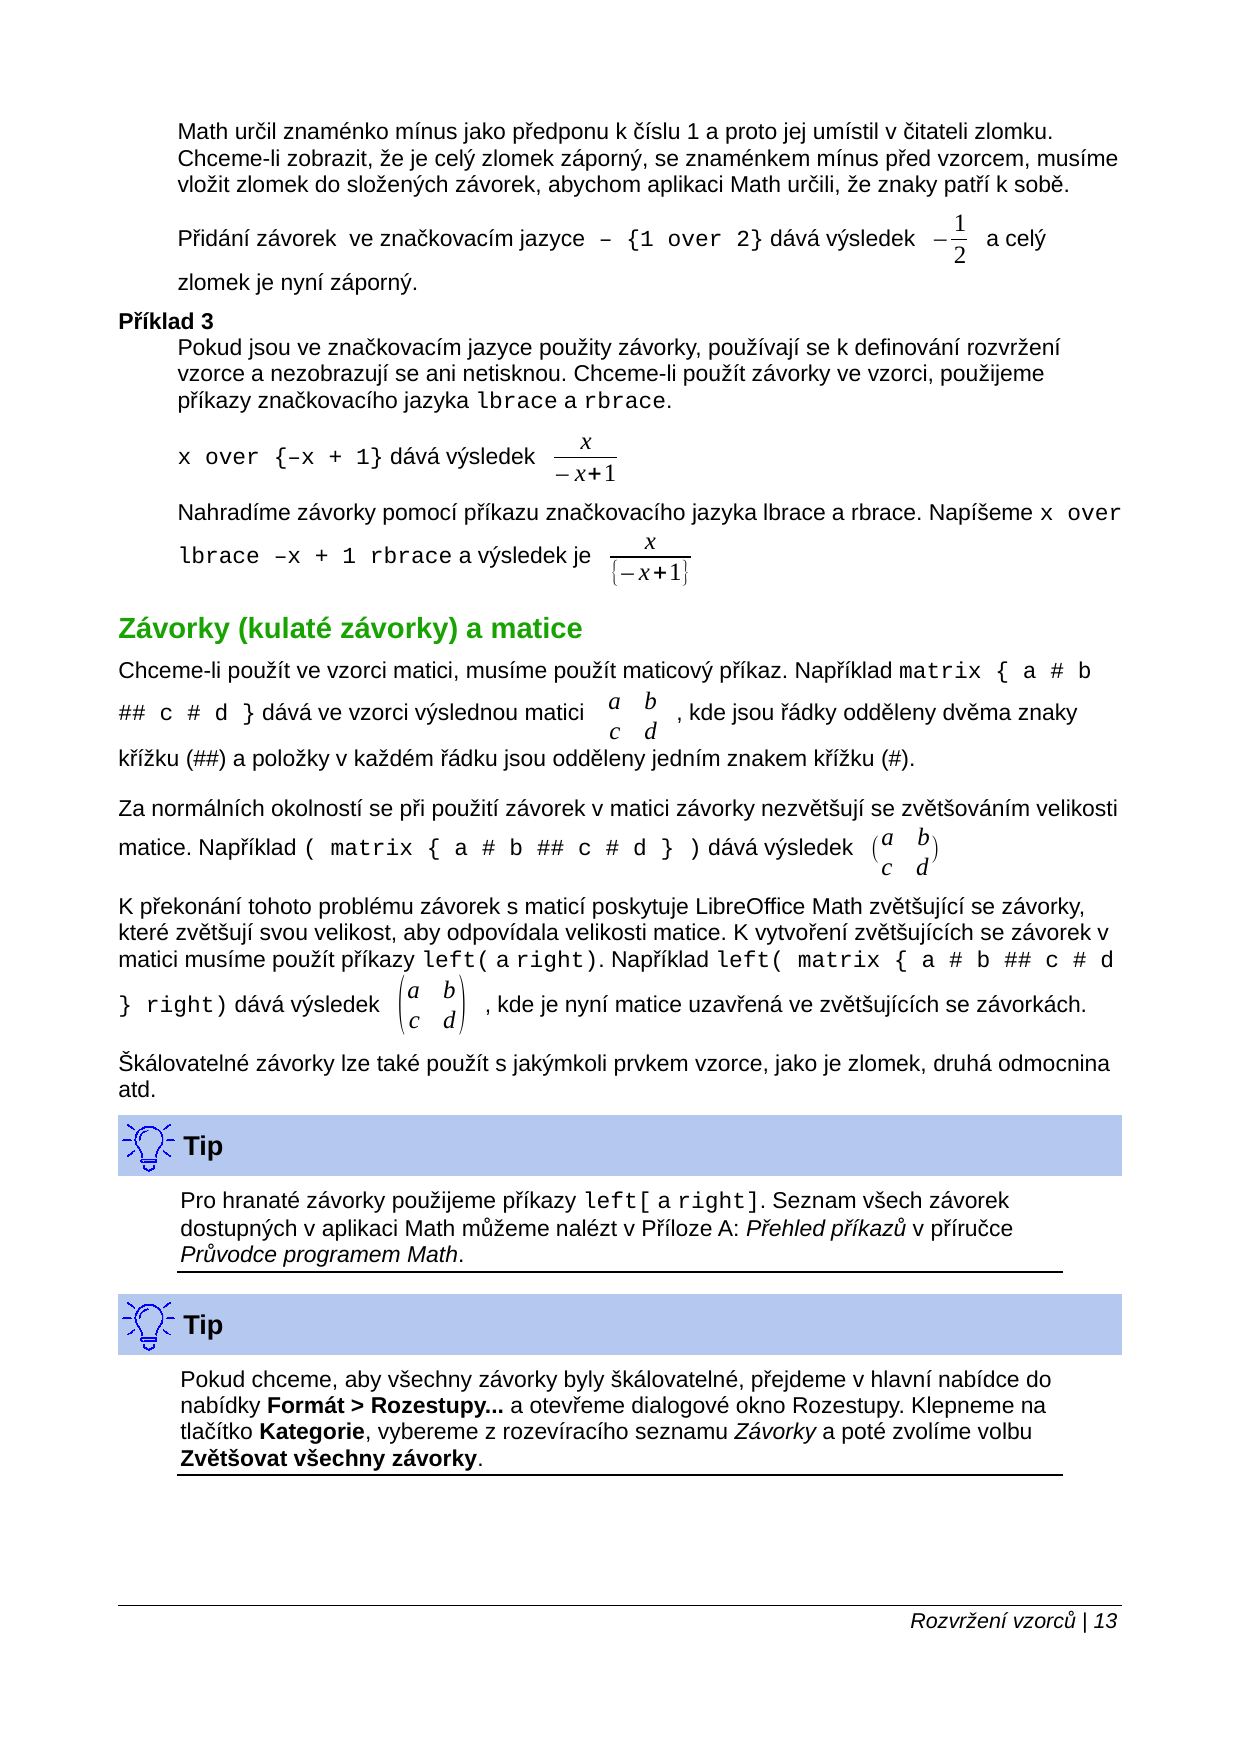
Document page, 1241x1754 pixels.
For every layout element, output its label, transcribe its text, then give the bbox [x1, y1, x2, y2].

picture [119, 1294, 179, 1355]
text Pro hranaté závorky použijeme příkazy left[ a right]. Seznam všech závorek dostupných v aplikaci Math můžeme nalézt v Příloze A: Přehled příkazů v příručce Průvodce programem Math. [177, 1184, 1063, 1271]
subtitle Závorky (kulaté závorky) a matice [118, 611, 1122, 645]
text x over {–x + 1} dává výsledek [177, 427, 1122, 486]
text Nahradíme závorky pomocí příkazu značkovacího jazyka lbrace a rbrace. Napíšeme x over lbrace –x + 1 rbrace a výsledek je [177, 499, 1122, 588]
subtitle Tip [179, 1294, 1122, 1355]
text Přidání závorek ve značkovacím jazyce – {1 over 2} dává výsledeka celý zlomek je nyní záporný. [177, 210, 1122, 295]
text Math určil znaménko mínus jako předponu k číslu 1 a proto jej umístil v čitateli zlomku. Chceme-li zobrazit, že je celý zlomek záporný, se znaménkem mínus před vzorcem, musíme vložit zlomek do složených závorek, abychom aplikaci Math určili, že znaky patří k sobě. [177, 118, 1122, 197]
text Za normálních okolností se při použití závorek v matici závorky nezvětšují se zvětšováním velikosti matice. Například ( matrix { a # b ## c # d } ) dává výsledek [118, 794, 1122, 880]
text Chceme-li použít ve vzorci matici, musíme použít maticový příkaz. Například matrix { a # b ## c # d } dává ve vzorci výslednou matici , kde jsou řádky odděleny dvěma znaky křížku (##) a položky v každém řádku jsou odděleny jedním znakem křížku (#). [118, 657, 1122, 771]
text K překonání tohoto problému závorek s maticí poskytuje LibreOffice Math zvětšující se závorky, které zvětšují svou velikost, aby odpovídala velikosti matice. K vytvoření zvětšujících se závorek v matici musíme použít příkazy left( a right). Například left( matrix { a # b ## c # d } right) dává výsledek, kde je nyní matice uzavřená ve zvětšujících se závorkách. [118, 893, 1122, 1037]
subtitle Tip [118, 1115, 1122, 1176]
text Pokud chceme, aby všechny závorky byly škálovatelné, přejdeme v hlavní nabídce do nabídky Formát > Rozestupy... a otevřeme dialogové okno Rozestupy. Klepneme na tlačítko Kategorie, vybereme z rozevíracího seznamu Závorky a poté zvolíme volbu Zvětšovat všechny závorky. [177, 1363, 1063, 1474]
text Škálovatelné závorky lze také použít s jakýmkoli prvkem vzorce, jako je zlomek, druhá odmocnina atd. [118, 1050, 1122, 1103]
picture [119, 1116, 179, 1176]
text Příklad 3 [118, 308, 1122, 334]
text Pokud jsou ve značkovacím jazyce použity závorky, používají se k definování rozvržení vzorce a nezobrazují se ani netisknou. Chceme-li použít závorky ve vzorci, použijeme příkazy značkovacího jazyka lbrace a rbrace. [177, 334, 1122, 415]
